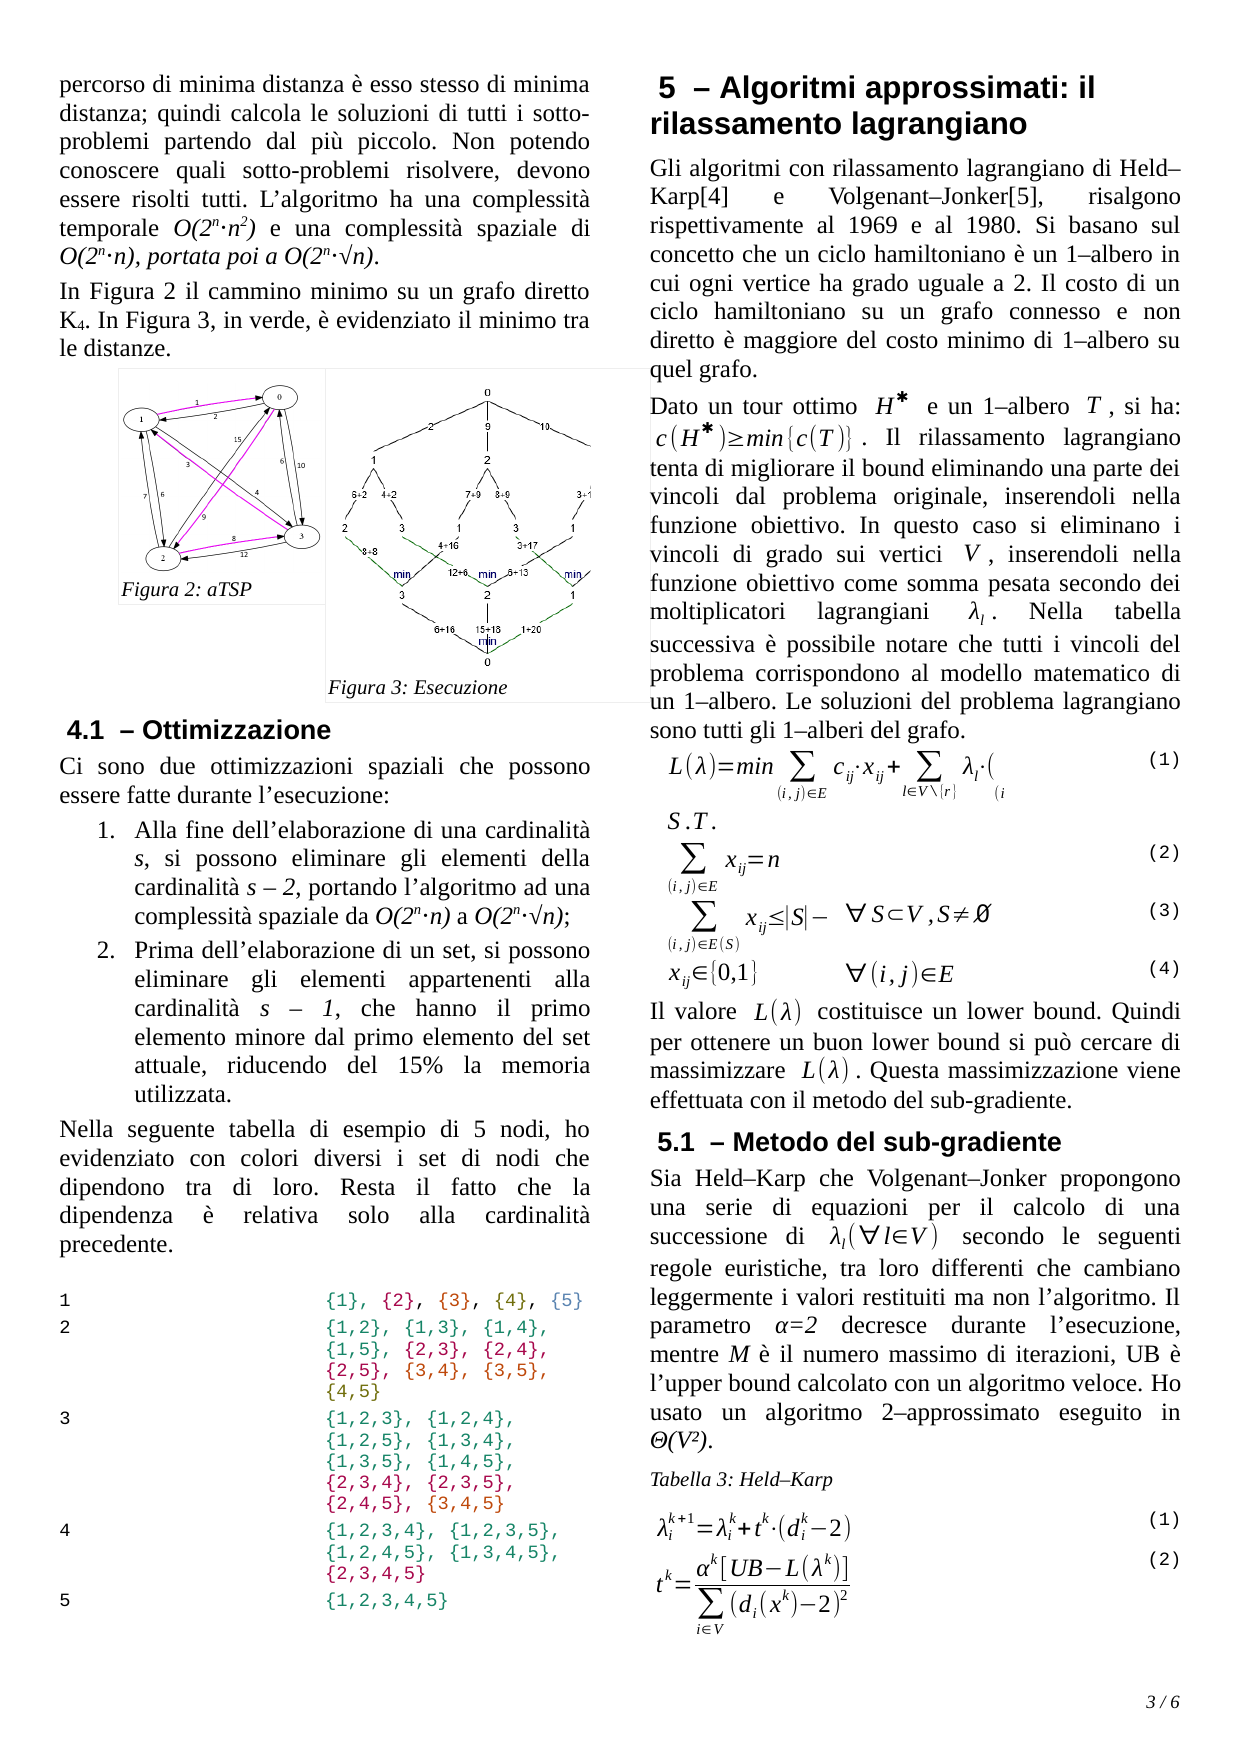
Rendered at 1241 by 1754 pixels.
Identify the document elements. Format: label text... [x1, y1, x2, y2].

table_header Set [325, 1258, 591, 1285]
table_header [650, 1504, 915, 1544]
table_cell {1,2,3,4}, {1,2,3,5}, {1,2,4,5}, {1,3,4,5}, {2,3,4,5} [325, 1515, 591, 1585]
table_header [326, 369, 591, 702]
table_header [59, 362, 325, 702]
list Prima dell’elaborazione di un set, si possono eliminare gli elementi appartenenti alla cardinalità s – 1, che hanno il primo elemento minore dal primo elemento del set attuale, riducendo del 15% la memoria utilizzata. [97, 936, 591, 1108]
table_cell [1004, 802, 1181, 837]
subtitle Algoritmi approssimati: il rilassamento lagrangiano [649, 69, 1181, 141]
table_cell (4) [1004, 953, 1181, 990]
table_header [325, 362, 591, 368]
subtitle Metodo del sub-gradiente [649, 1126, 1181, 1157]
table_cell {1,2}, {1,3}, {1,4}, {1,5}, {2,3}, {2,4}, {2,5}, {3,4}, {3,5}, {4,5} [325, 1312, 591, 1403]
picture [327, 383, 591, 671]
table_cell 2 [59, 1312, 325, 1403]
table_cell (2) [1004, 837, 1181, 895]
table_cell {1}, {2}, {3}, {4}, {5} [325, 1285, 591, 1312]
picture [121, 383, 322, 573]
text percorso di minima distanza è esso stesso di minima distanza; quindi calcola le soluzioni di tutti i sotto-problemi partendo dal più piccolo. Non potendo conoscere quali sotto-problemi risolvere, devono essere risolti tutti. L’algoritmo ha una complessità temporale O(2n⋅n2) e una complessità spaziale di O(2n⋅n), portata poi a O(2n⋅√n). [59, 69, 591, 270]
text Gli algoritmi con rilassamento lagrangiano di Held–Karp[4] e Volgenant–Jonker[5], risalgono rispettivamente al 1969 e al 1980. Si basano sul concetto che un ciclo hamiltoniano è un 1–albero in cui ogni vertice ha grado uguale a 2. Il costo di un ciclo hamiltoniano su un grafo connesso e non diretto è maggiore del costo minimo di 1–albero su quel grafo. [649, 153, 1181, 383]
text In Figura 2 il cammino minimo su un grafo diretto K4. In Figura 3, in verde, è evidenziato il minimo tra le distanze. [59, 276, 591, 362]
text Dato un tour ottimo e un 1–albero , si ha:. Il rilassamento lagrangiano tenta di migliorare il bound eliminando una parte dei vincoli dal problema originale, inserendoli nella funzione obiettivo. In questo caso si eliminano i vincoli di grado sui vertici , inserendoli nella funzione obiettivo come somma pesata secondo dei moltiplicatori lagrangiani . Nella tabella successiva è possibile notare che tutti i vincoli del problema corrispondono al modello matematico di un 1–albero. Le soluzioni del problema lagrangiano sono tutti gli 1–alberi del grafo. [649, 388, 1181, 744]
table_cell {1,2,3}, {1,2,4}, {1,2,5}, {1,3,4}, {1,3,5}, {1,4,5}, {2,3,4}, {2,3,5}, {2,4,5}, {3,4,5} [325, 1403, 591, 1515]
text Tabella 3: Held–Karp [649, 1467, 1181, 1491]
list Alla fine dell’elaborazione di una cardinalità s, si possono eliminare gli elementi della cardinalità s – 2, portando l’algoritmo ad una complessità spaziale da O(2n⋅n) a O(2n⋅√n); [97, 815, 591, 930]
table_cell [650, 837, 827, 895]
table_cell [827, 895, 1004, 953]
table_cell 3 [59, 1403, 325, 1515]
table_cell 1 [59, 1285, 325, 1312]
table_cell [650, 895, 827, 953]
table_cell [650, 953, 827, 990]
table_cell [650, 802, 827, 837]
table_cell (3) [1004, 895, 1181, 953]
table_cell [827, 802, 1004, 837]
subtitle Ottimizzazione [59, 714, 591, 745]
table_header [650, 744, 1004, 802]
table_cell 5 [59, 1585, 325, 1612]
text Ci sono due ottimizzazioni spaziali che possono essere fatte durante l’esecuzione: [59, 751, 591, 809]
table_cell [827, 837, 1004, 895]
table_cell (2) [915, 1544, 1181, 1638]
text Il valore costituisce un lower bound. Quindi per ottenere un buon lower bound si può cercare di massimizzare . Questa massimizzazione viene effettuata con il metodo del sub-gradiente. [649, 996, 1181, 1114]
table_cell [827, 953, 1004, 990]
table_cell [650, 1544, 915, 1638]
table_header [119, 369, 325, 604]
text Nella seguente tabella di esempio di 5 nodi, ho evidenziato con colori diversi i set di nodi che dipendono tra di loro. Resta il fatto che la dipendenza è relativa solo alla cardinalità precedente. [59, 1114, 591, 1258]
table_header Cardinalità [59, 1258, 325, 1285]
table_header (1) [1004, 744, 1181, 802]
table_cell {1,2,3,4,5} [325, 1585, 591, 1612]
table_cell 4 [59, 1515, 325, 1585]
table_header (1) [915, 1504, 1181, 1544]
text Sia Held–Karp che Volgenant–Jonker propongono una serie di equazioni per il calcolo di una successione di secondo le seguenti regole euristiche, tra loro differenti che cambiano leggermente i valori restituiti ma non l’algoritmo. Il parametro α=2 decresce durante l’esecuzione, mentre M è il numero massimo di iterazioni, UB è l’upper bound calcolato con un algoritmo veloce. Ho usato un algoritmo 2–approssimato eseguito in Θ(V²). [649, 1163, 1181, 1454]
